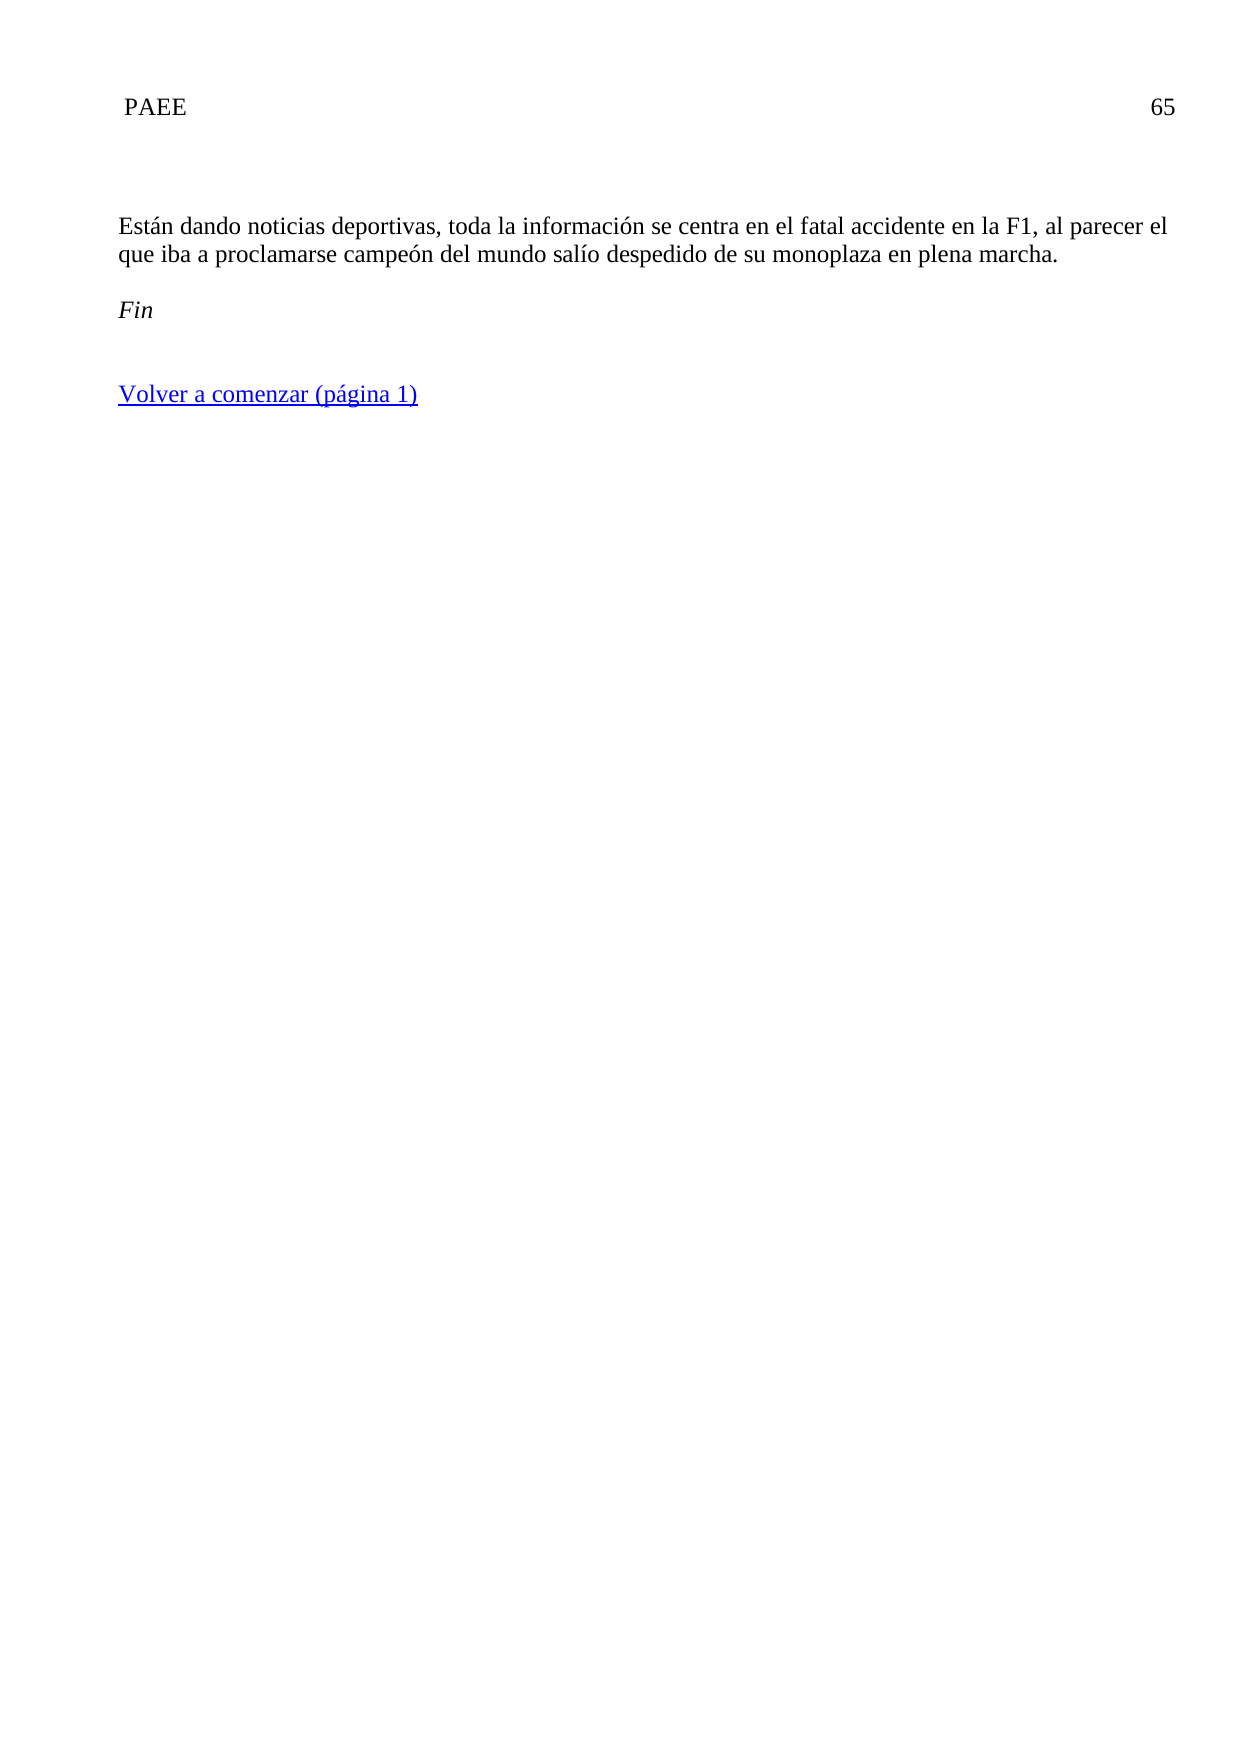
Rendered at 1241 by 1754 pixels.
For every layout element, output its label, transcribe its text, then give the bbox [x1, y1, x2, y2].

text Están dando noticias deportivas, toda la información se centra en el fatal accidente en la F1, al parecer el que iba a proclamarse campeón del mundo salío despedido de su monoplaza en plena marcha. Fin Volver a comenzar (página 1) [118, 184, 1181, 520]
